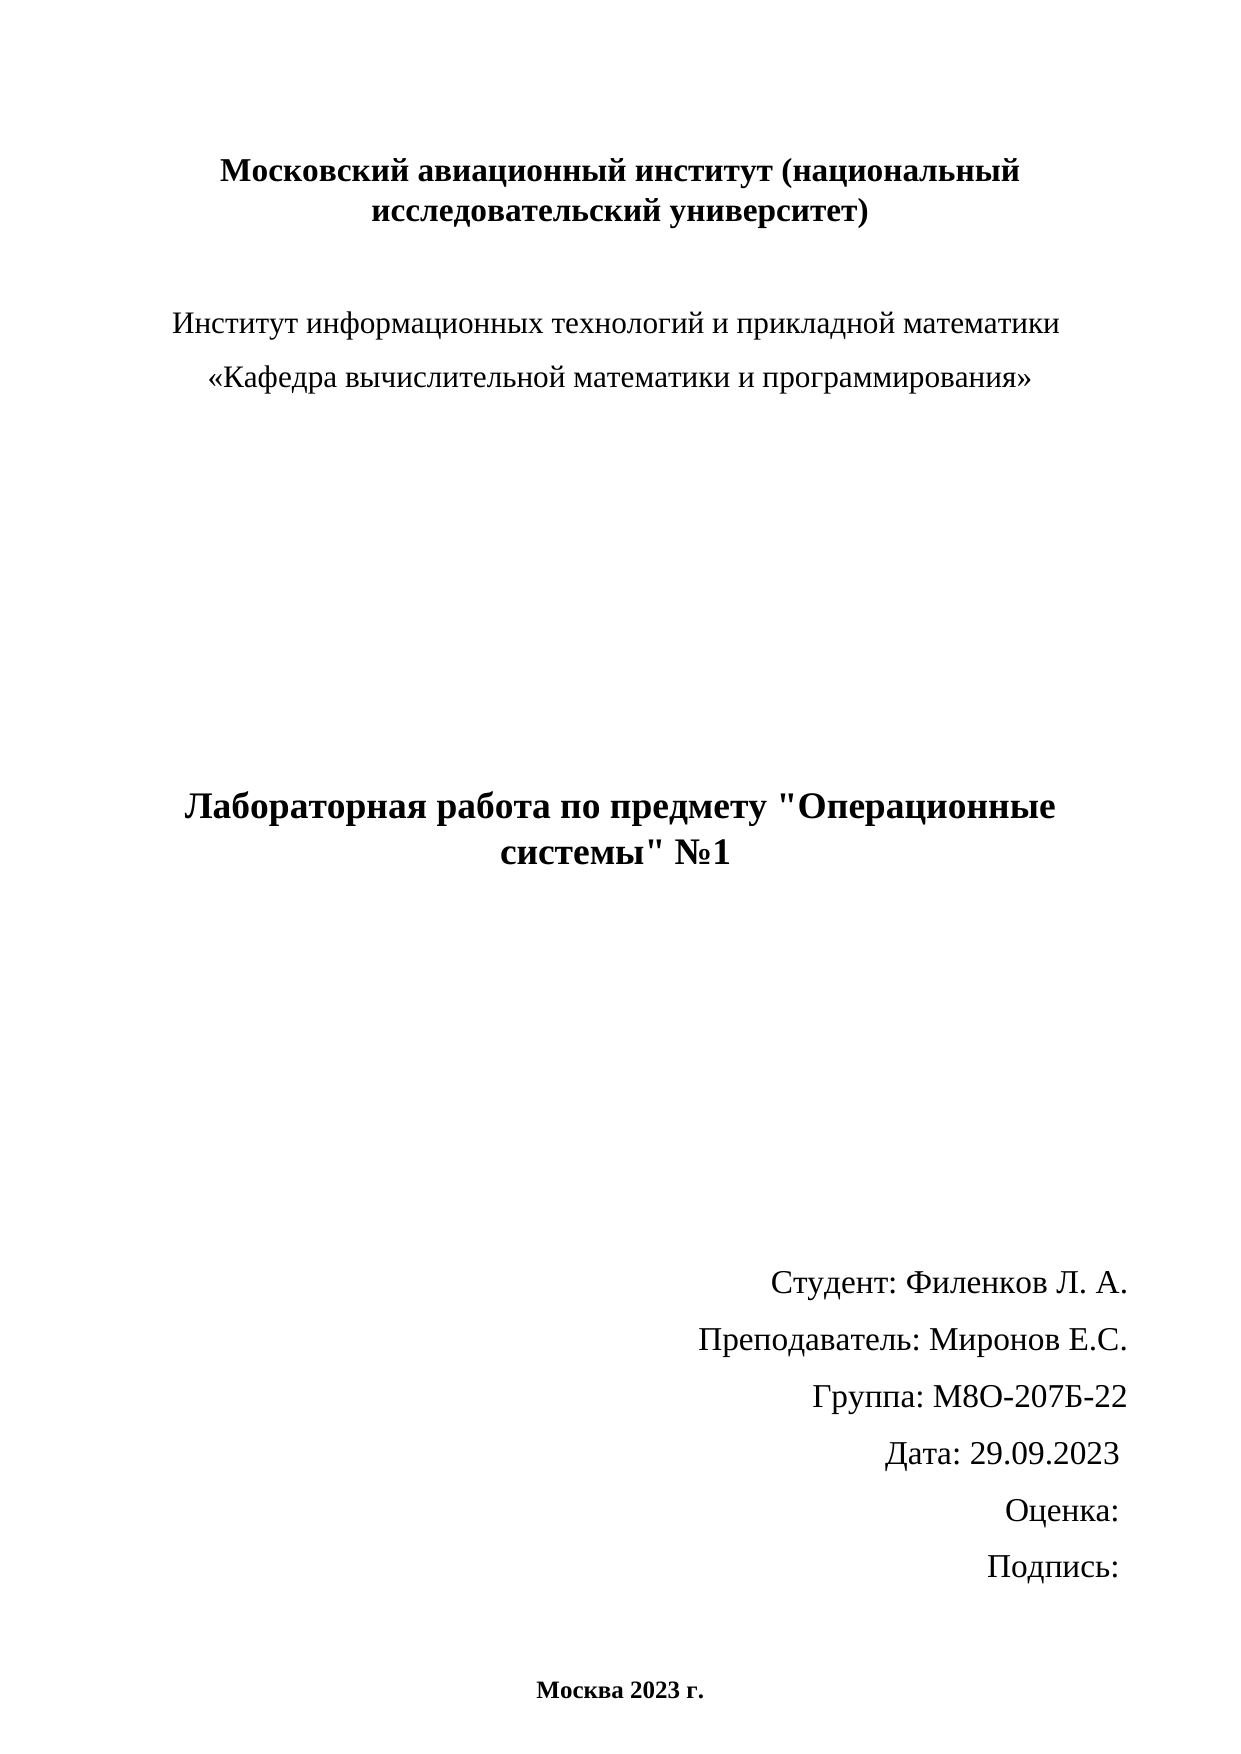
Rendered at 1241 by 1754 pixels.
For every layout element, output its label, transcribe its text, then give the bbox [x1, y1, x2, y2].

text Преподаватель: Миронов Е.С. [112, 1319, 1128, 1357]
text Дата: 29.09.2023 [112, 1433, 1128, 1471]
text Московский авиационный институт (национальный исследовательский университет) [112, 150, 1128, 228]
text Студент: Филенков Л. А. [112, 1262, 1128, 1301]
text «Кафедра вычислительной математики и программирования» [112, 358, 1128, 394]
text Оценка: [112, 1490, 1128, 1528]
text Лабораторная работа по предмету "Операционные системы" №1 [112, 784, 1128, 872]
text Институт информационных технологий и прикладной математики [112, 304, 1128, 340]
text Группа: М8О-207Б-22 [112, 1376, 1128, 1414]
text Подпись: [112, 1547, 1128, 1585]
